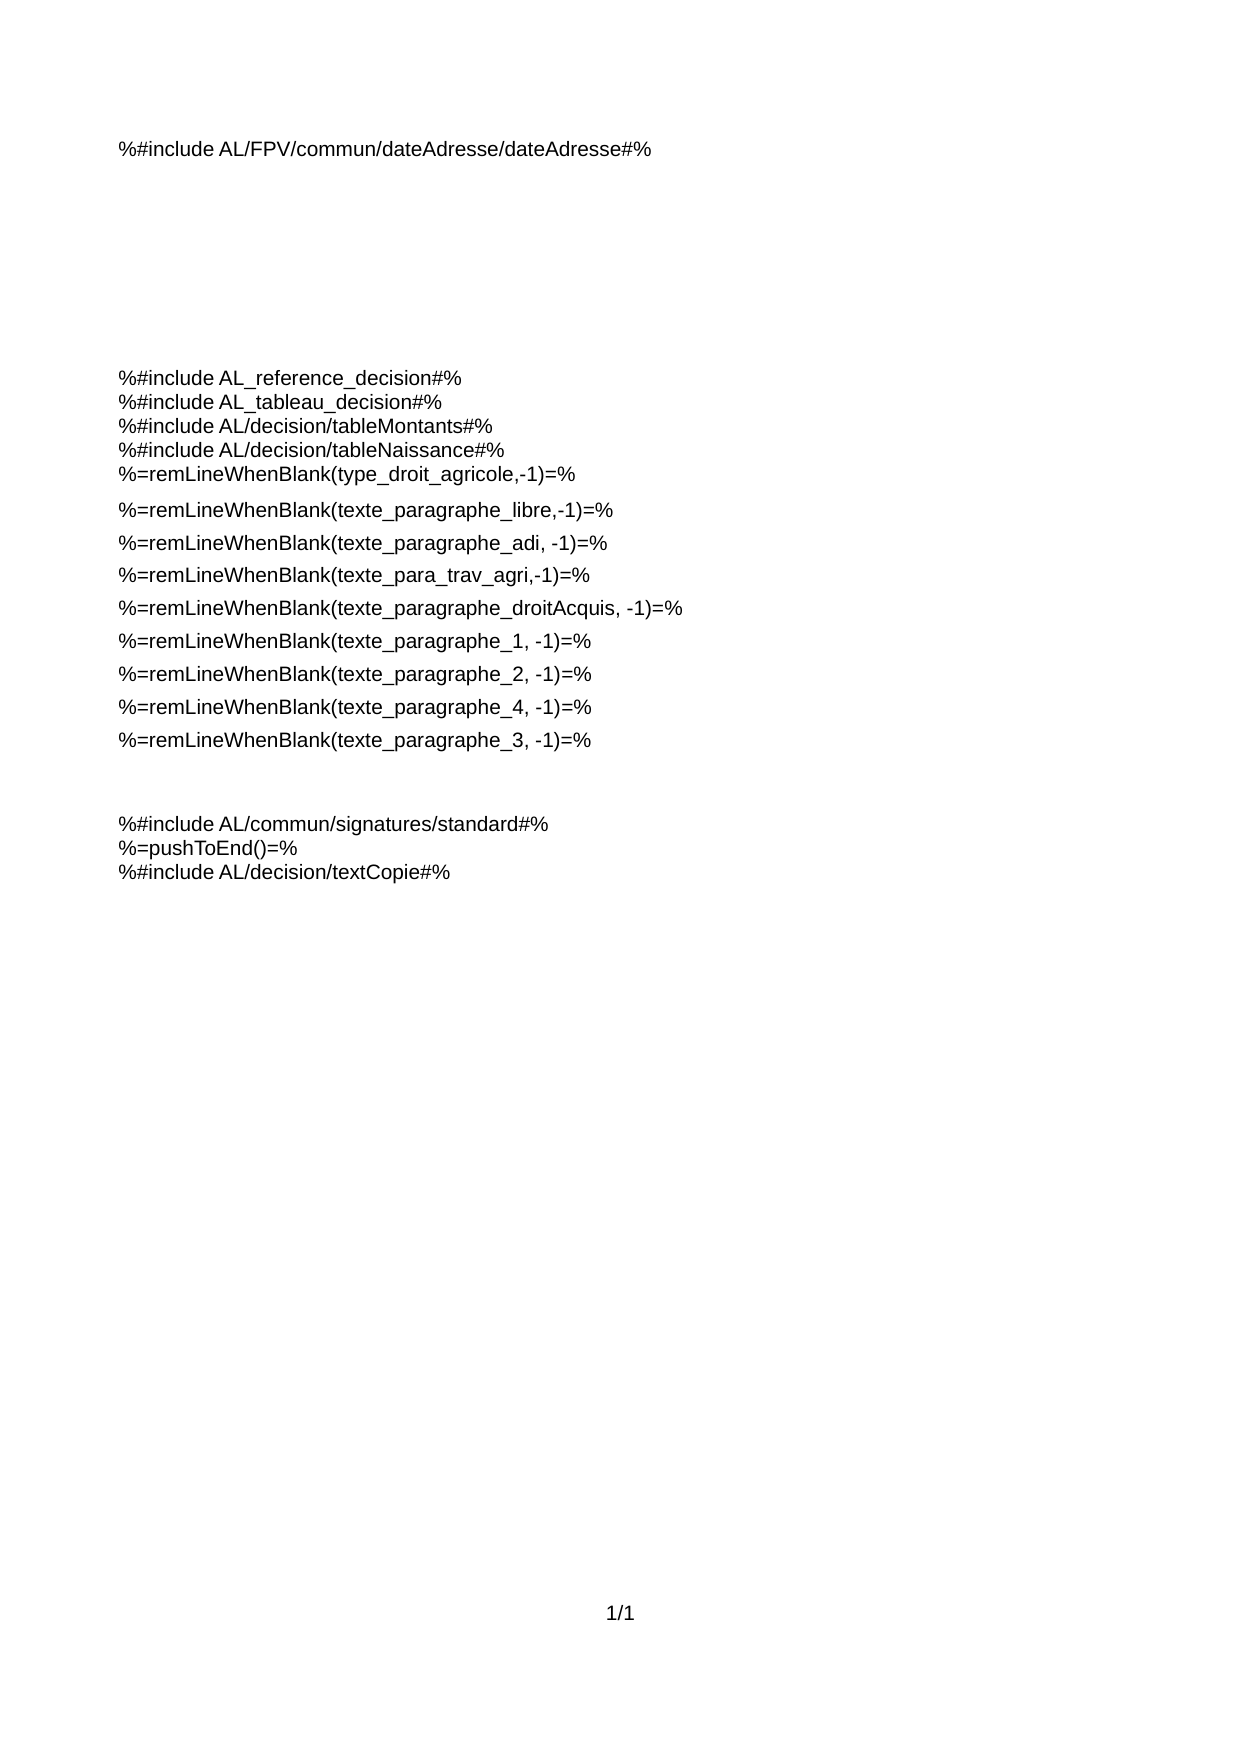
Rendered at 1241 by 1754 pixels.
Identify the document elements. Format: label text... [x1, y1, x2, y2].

text %=pushToEnd()=% [118, 836, 1122, 860]
text %=remLineWhenBlank(texte_para_trav_agri,-1)=% [118, 563, 1122, 587]
text %=remLineWhenBlank(texte_paragraphe_adi, -1)=% [118, 531, 1122, 554]
text %=remLineWhenBlank(texte_paragraphe_2, -1)=% [118, 662, 1122, 686]
text %#include AL/decision/tableMontants#% [118, 414, 1122, 438]
text %=remLineWhenBlank(texte_paragraphe_3, -1)=% [118, 727, 1122, 751]
text %=remLineWhenBlank(type_droit_agricole,-1)=% [118, 462, 1122, 486]
text %#include AL/decision/tableNaissance#% [118, 438, 1122, 462]
text %=remLineWhenBlank(texte_paragraphe_droitAcquis, -1)=% [118, 596, 1122, 620]
text %#include AL_tableau_decision#% [118, 390, 1122, 414]
text %=remLineWhenBlank(texte_paragraphe_1, -1)=% [118, 629, 1122, 653]
text %=remLineWhenBlank(texte_paragraphe_libre,-1)=% [118, 498, 1122, 522]
text %#include AL_reference_decision#% [118, 366, 1122, 390]
text %=remLineWhenBlank(texte_paragraphe_4, -1)=% [118, 694, 1122, 718]
text %#include AL/commun/signatures/standard#% [118, 812, 1122, 836]
text %#include AL/decision/textCopie#% [118, 860, 1122, 884]
